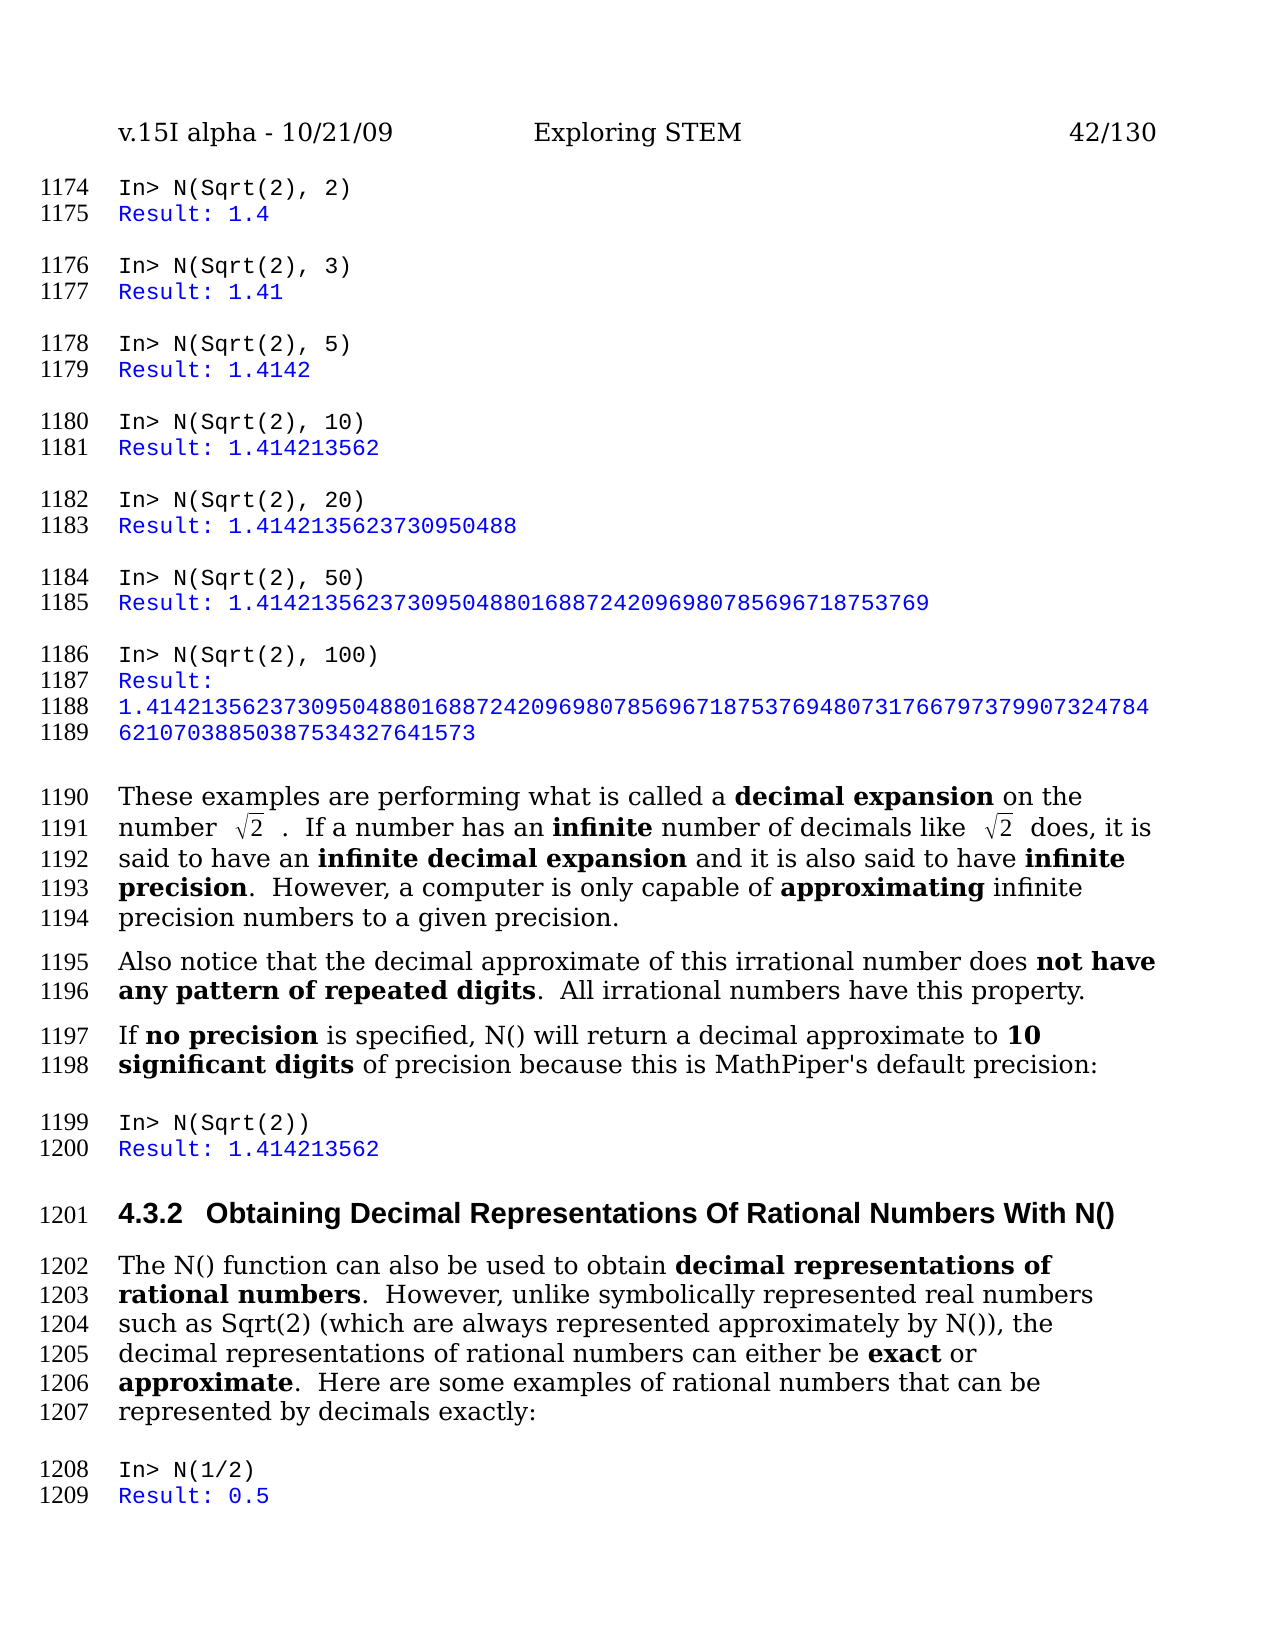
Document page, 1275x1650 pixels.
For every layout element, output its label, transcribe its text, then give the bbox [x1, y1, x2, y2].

text Result: 1.4142 [118, 358, 1157, 384]
text These examples are performing what is called a decimal expansion on the number. If a number has an infinite number of decimals likedoes, it is said to have an infinite decimal expansion and it is also said to have infinite precision. However, a computer is only capable of approximating infinite precision numbers to a given precision. [118, 782, 1157, 932]
text The N() function can also be used to obtain decimal representations of rational numbers. However, unlike symbolically represented real numbers such as Sqrt(2) (which are always represented approximately by N()), the decimal representations of rational numbers can either be exact or approximate. Here are some examples of rational numbers that can be represented by decimals exactly: [118, 1251, 1157, 1427]
text Result: 1.4142135623730950488 [118, 514, 1157, 540]
text Result: 1.4142135623730950488016887242096980785696718753769 [118, 592, 1157, 618]
text In> N(Sqrt(2), 2) [118, 177, 1157, 203]
text In> N(Sqrt(2), 3) [118, 254, 1157, 281]
text Result: 1.414213562 [118, 1137, 1157, 1163]
text Result: 1.414213562373095048801688724209698078569671875376948073176679737990732478462107038850387534327641573 [118, 669, 1157, 747]
text In> N(Sqrt(2), 5) [118, 332, 1157, 358]
text Result: 1.414213562 [118, 436, 1157, 462]
text In> N(Sqrt(2), 10) [118, 410, 1157, 436]
subtitle Obtaining Decimal Representations Of Rational Numbers With N() [118, 1196, 1157, 1230]
text In> N(1/2) [118, 1459, 1157, 1484]
text In> N(Sqrt(2)) [118, 1111, 1157, 1137]
text Result: 1.4 [118, 203, 1157, 229]
text In> N(Sqrt(2), 100) [118, 644, 1157, 669]
text Also notice that the decimal approximate of this irrational number does not have any pattern of repeated digits. All irrational numbers have this property. [118, 947, 1157, 1006]
text If no precision is specified, N() will return a decimal approximate to 10 significant digits of precision because this is MathPiper's default precision: [118, 1021, 1157, 1079]
text In> N(Sqrt(2), 20) [118, 488, 1157, 514]
text Result: 1.41 [118, 281, 1157, 306]
text In> N(Sqrt(2), 50) [118, 566, 1157, 592]
text Result: 0.5 [118, 1484, 1157, 1511]
